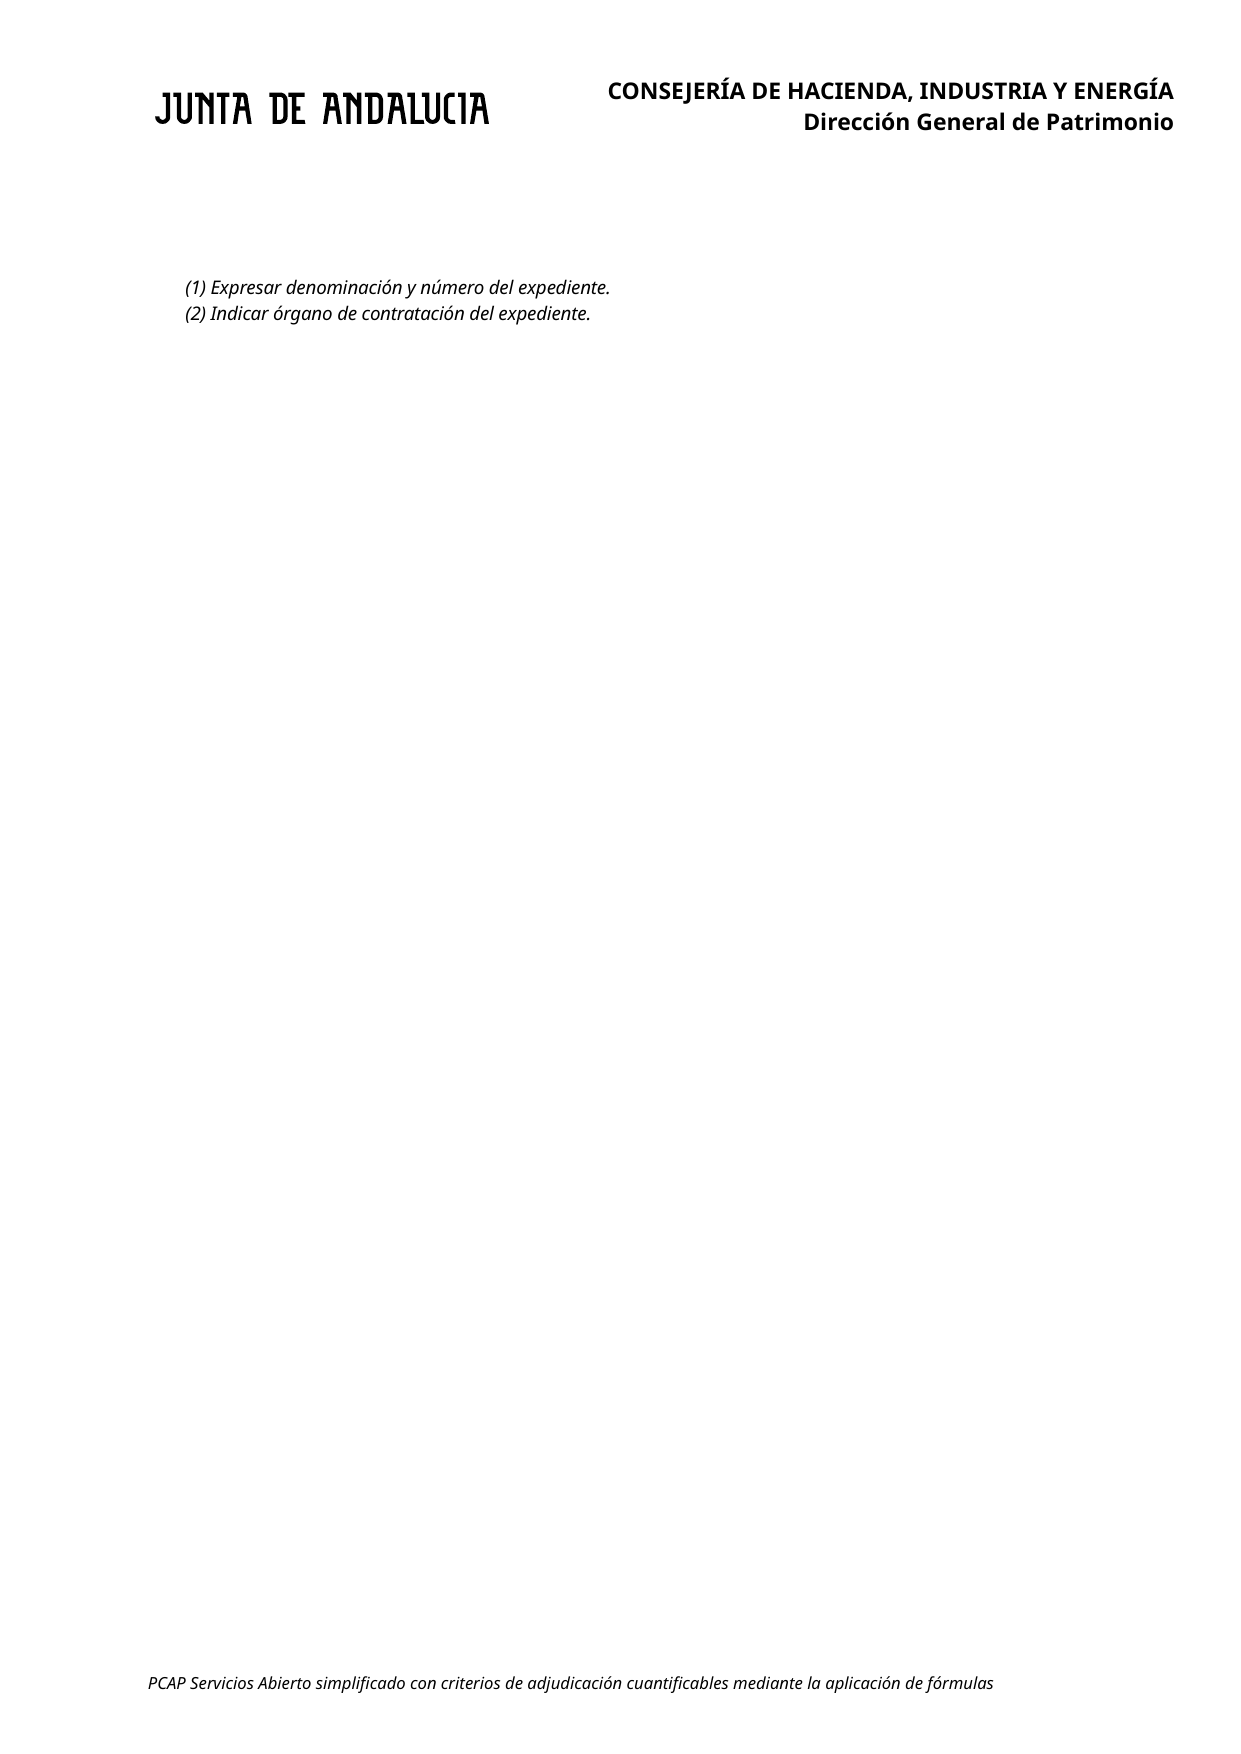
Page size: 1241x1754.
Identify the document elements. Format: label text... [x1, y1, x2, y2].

text (1) Expresar denominación y número del expediente. [185, 275, 1122, 300]
text (2) Indicar órgano de contratación del expediente. [185, 300, 1122, 326]
